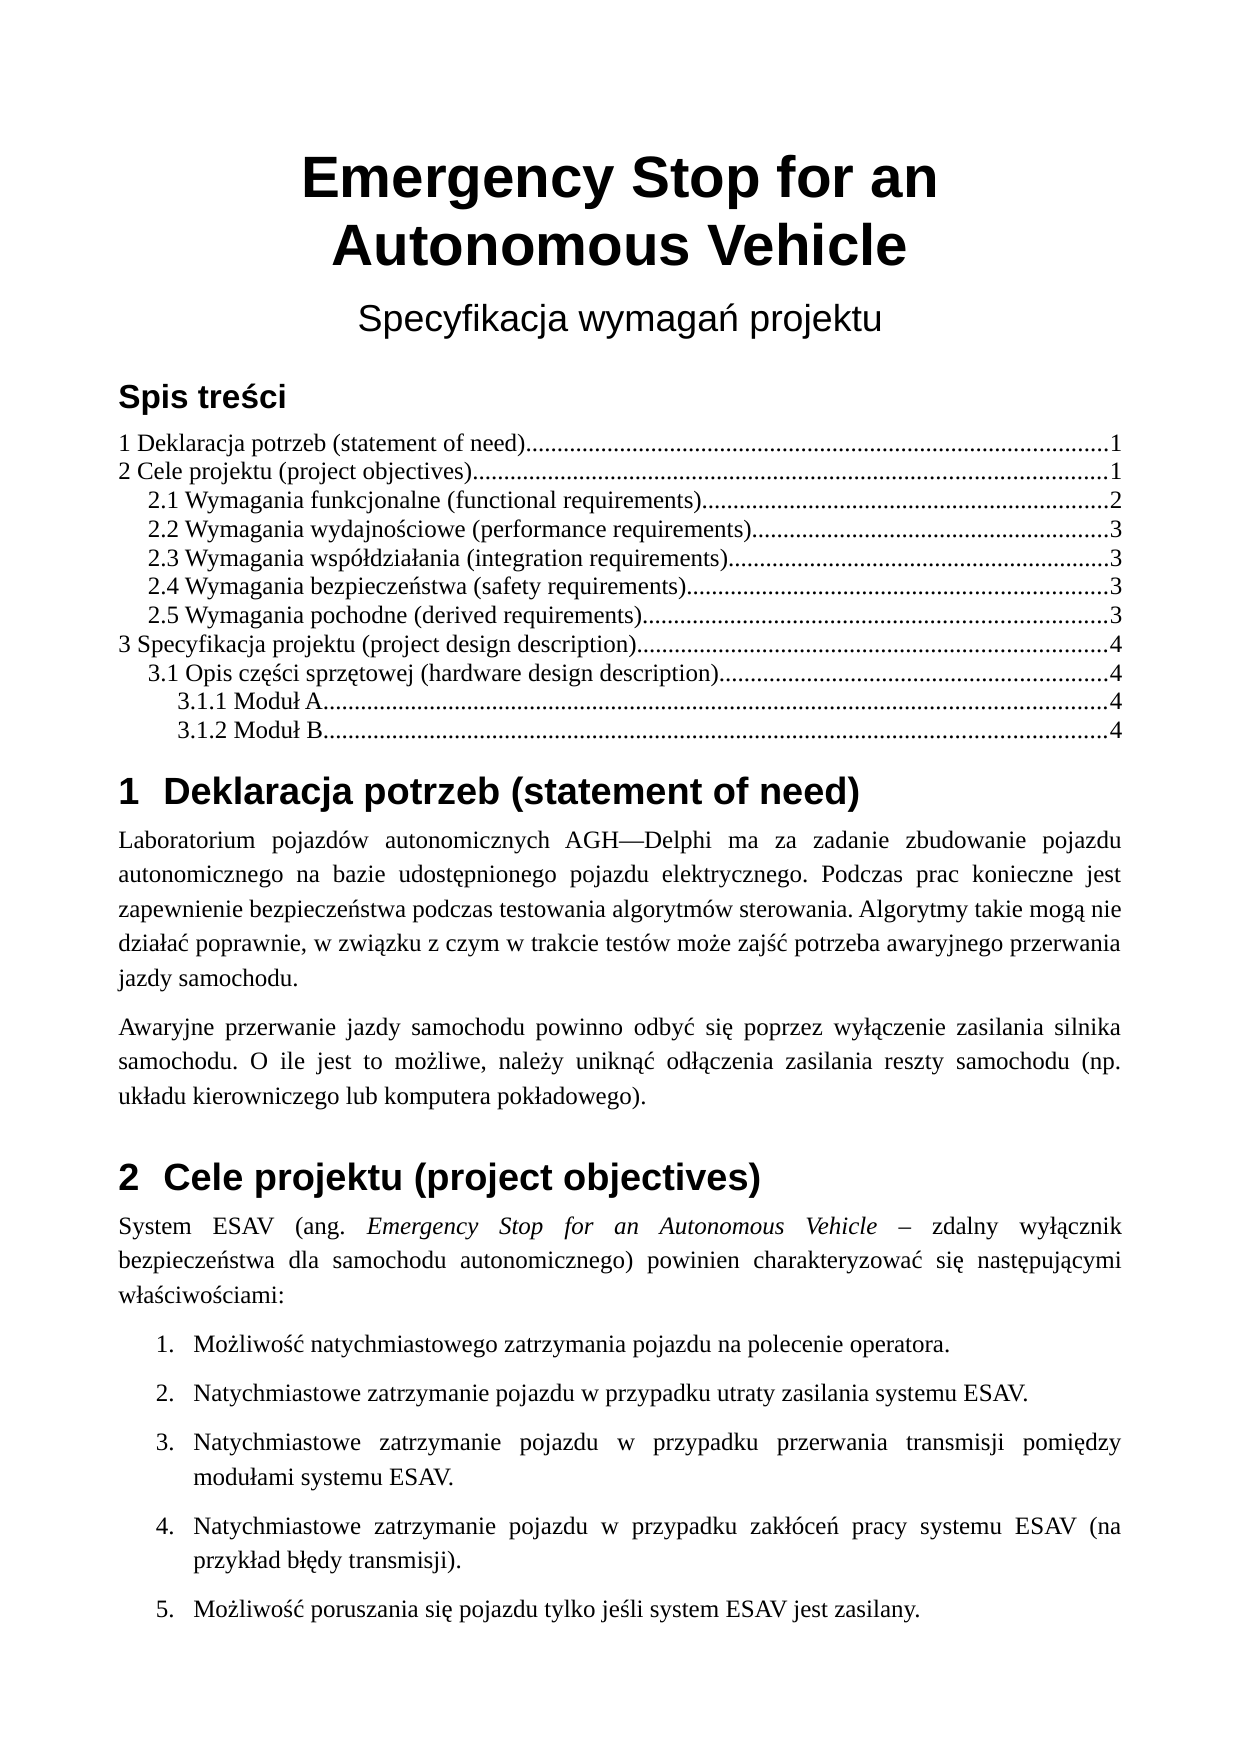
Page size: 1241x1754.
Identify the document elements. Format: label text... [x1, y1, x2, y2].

subtitle Deklaracja potrzeb (statement of need) [118, 769, 1122, 812]
text 2.1 Wymagania funkcjonalne (functional requirements) 2 [148, 485, 1122, 514]
text 2.5 Wymagania pochodne (derived requirements) 3 [148, 600, 1122, 629]
list Natychmiastowe zatrzymanie pojazdu w przypadku przerwania transmisji pomiędzy modułami systemu ESAV. [156, 1427, 1122, 1491]
text Laboratorium pojazdów autonomicznych AGH—Delphi ma za zadanie zbudowanie pojazdu autonomicznego na bazie udostępnionego pojazdu elektrycznego. Podczas prac konieczne jest zapewnienie bezpieczeństwa podczas testowania algorytmów sterowania. Algorytmy takie mogą nie działać poprawnie, w związku z czym w trakcie testów może zajść potrzeba awaryjnego przerwania jazdy samochodu. [118, 825, 1122, 992]
text 1 Deklaracja potrzeb (statement of need) 1 [118, 428, 1122, 456]
title Emergency Stop for an Autonomous Vehicle [118, 143, 1122, 277]
list Natychmiastowe zatrzymanie pojazdu w przypadku utraty zasilania systemu ESAV. [156, 1378, 1122, 1407]
subtitle Specyfikacja wymagań projektu [118, 296, 1122, 339]
list Możliwość natychmiastowego zatrzymania pojazdu na polecenie operatora. [156, 1329, 1122, 1358]
subtitle Cele projektu (project objectives) [118, 1155, 1122, 1199]
text 2 Cele projektu (project objectives) 1 [118, 456, 1122, 485]
text 3.1.1 Moduł A 4 [177, 686, 1122, 715]
text 3.1 Opis części sprzętowej (hardware design description) 4 [148, 658, 1122, 686]
text 2.3 Wymagania współdziałania (integration requirements) 3 [148, 543, 1122, 571]
text System ESAV (ang. Emergency Stop for an Autonomous Vehicle – zdalny wyłącznik bezpieczeństwa dla samochodu autonomicznego) powinien charakteryzować się następującymi właściwościami: [118, 1211, 1122, 1309]
list Możliwość poruszania się pojazdu tylko jeśli system ESAV jest zasilany. [156, 1594, 1122, 1623]
text 2.2 Wymagania wydajnościowe (performance requirements) 3 [148, 514, 1122, 543]
text 3 Specyfikacja projektu (project design description) 4 [118, 629, 1122, 658]
text 2.4 Wymagania bezpieczeństwa (safety requirements) 3 [148, 571, 1122, 600]
list Natychmiastowe zatrzymanie pojazdu w przypadku zakłóceń pracy systemu ESAV (na przykład błędy transmisji). [156, 1511, 1122, 1574]
subtitle Spis treści [118, 377, 1122, 415]
text 3.1.2 Moduł B 4 [177, 715, 1122, 744]
text Awaryjne przerwanie jazdy samochodu powinno odbyć się poprzez wyłączenie zasilania silnika samochodu. O ile jest to możliwe, należy uniknąć odłączenia zasilania reszty samochodu (np. układu kierowniczego lub komputera pokładowego). [118, 1012, 1122, 1110]
